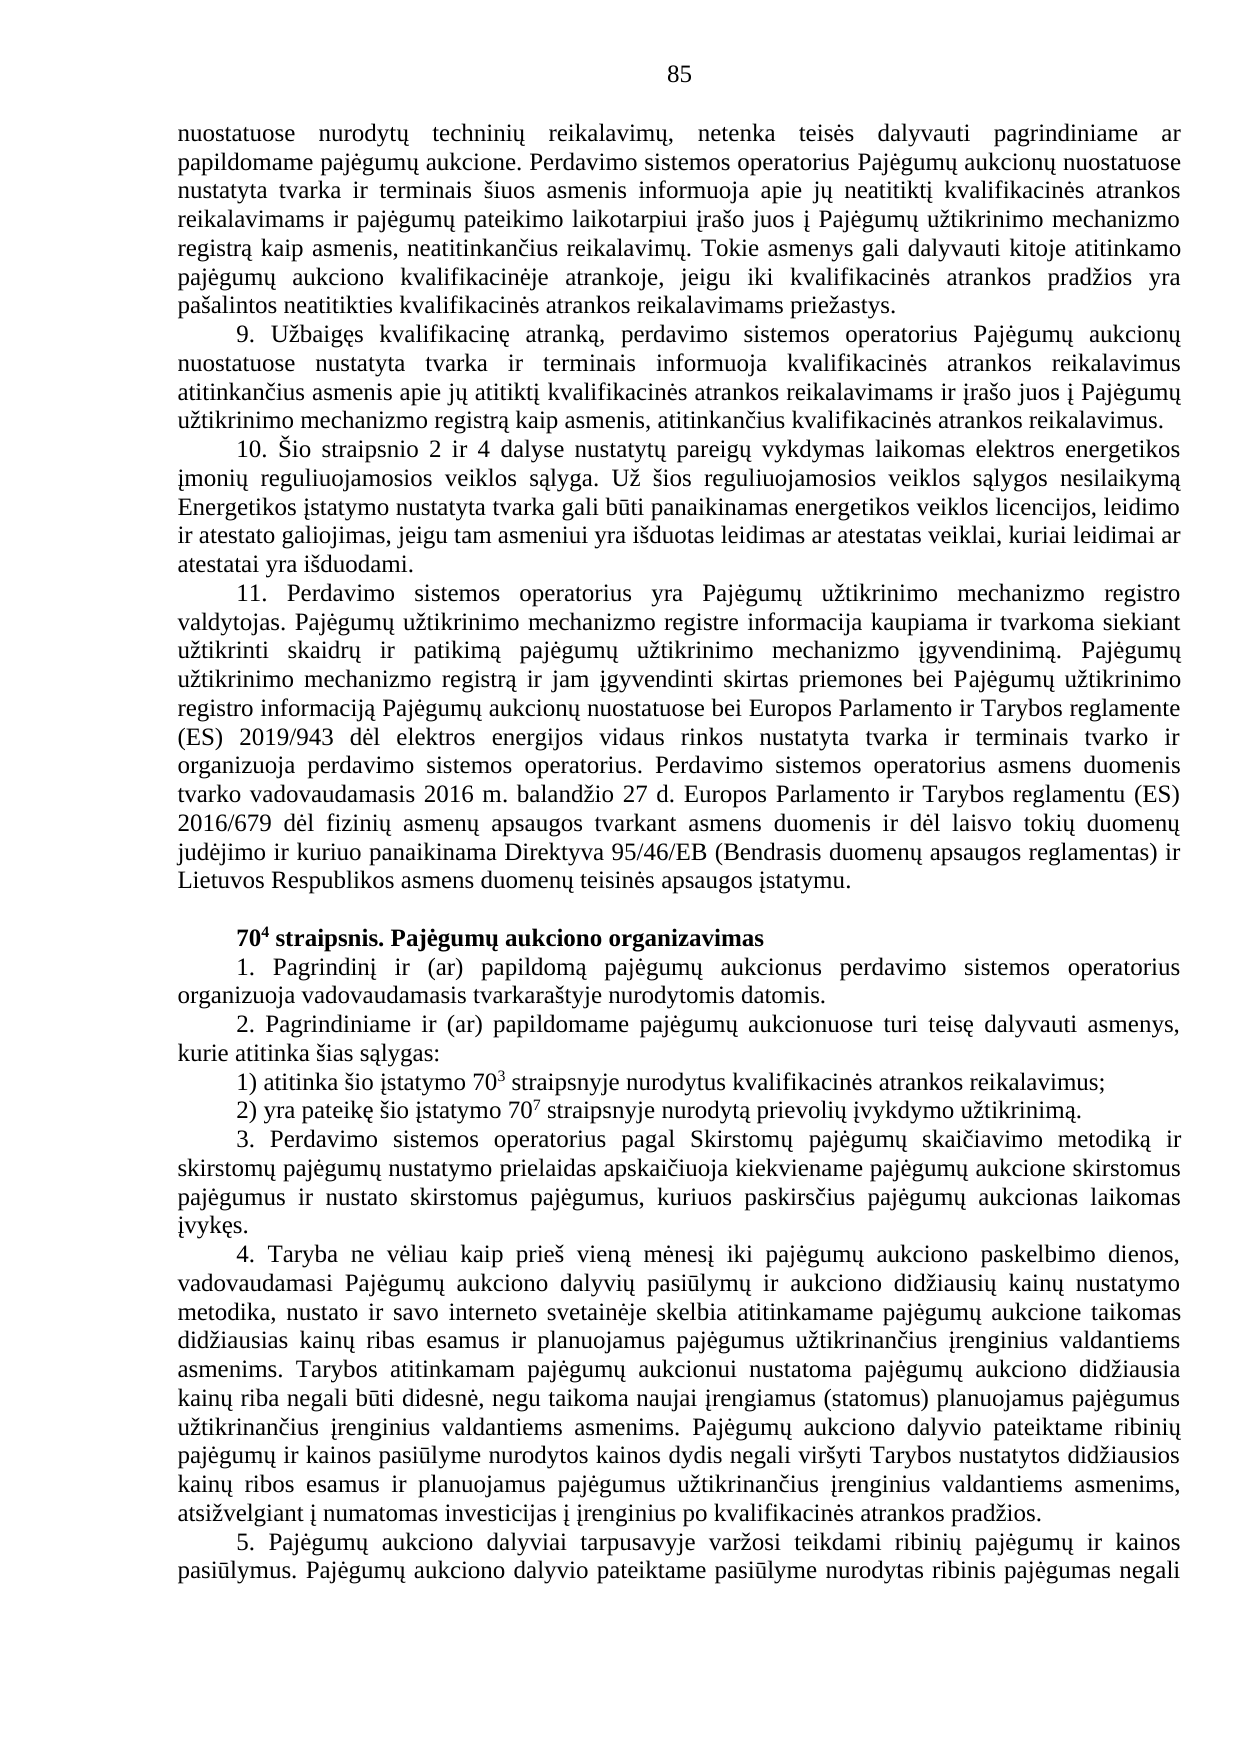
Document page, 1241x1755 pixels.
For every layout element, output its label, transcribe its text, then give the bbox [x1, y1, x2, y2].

text 1) atitinka šio įstatymo 703 straipsnyje nurodytus kvalifikacinės atrankos reikalavimus; [177, 1067, 1181, 1096]
text 9. Užbaigęs kvalifikacinę atranką, perdavimo sistemos operatorius Pajėgumų aukcionų nuostatuose nustatyta tvarka ir terminais informuoja kvalifikacinės atrankos reikalavimus atitinkančius asmenis apie jų atitiktį kvalifikacinės atrankos reikalavimams ir įrašo juos į Pajėgumų užtikrinimo mechanizmo registrą kaip asmenis, atitinkančius kvalifikacinės atrankos reikalavimus. [177, 319, 1181, 434]
text 11. Perdavimo sistemos operatorius yra Pajėgumų užtikrinimo mechanizmo registro valdytojas. Pajėgumų užtikrinimo mechanizmo registre informacija kaupiama ir tvarkoma siekiant užtikrinti skaidrų ir patikimą pajėgumų užtikrinimo mechanizmo įgyvendinimą. Pajėgumų užtikrinimo mechanizmo registrą ir jam įgyvendinti skirtas priemones bei Pajėgumų užtikrinimo registro informaciją Pajėgumų aukcionų nuostatuose bei Europos Parlamento ir Tarybos reglamente (ES) 2019/943 dėl elektros energijos vidaus rinkos nustatyta tvarka ir terminais tvarko ir organizuoja perdavimo sistemos operatorius. Perdavimo sistemos operatorius asmens duomenis tvarko vadovaudamasis 2016 m. balandžio 27 d. Europos Parlamento ir Tarybos reglamentu (ES) 2016/679 dėl fizinių asmenų apsaugos tvarkant asmens duomenis ir dėl laisvo tokių duomenų judėjimo ir kuriuo panaikinama Direktyva 95/46/EB (Bendrasis duomenų apsaugos reglamentas) ir Lietuvos Respublikos asmens duomenų teisinės apsaugos įstatymu. [177, 578, 1181, 894]
text 2. Pagrindiniame ir (ar) papildomame pajėgumų aukcionuose turi teisę dalyvauti asmenys, kurie atitinka šias sąlygas: [177, 1009, 1181, 1067]
text 5. Pajėgumų aukciono dalyviai tarpusavyje varžosi teikdami ribinių pajėgumų ir kainos pasiūlymus. Pajėgumų aukciono dalyvio pateiktame pasiūlyme nurodytas ribinis pajėgumas negali [177, 1527, 1181, 1584]
text 2) yra pateikę šio įstatymo 707 straipsnyje nurodytą prievolių įvykdymo užtikrinimą. [177, 1096, 1181, 1124]
text 704 straipsnis. Pajėgumų aukciono organizavimas [177, 923, 1181, 952]
text 10. Šio straipsnio 2 ir 4 dalyse nustatytų pareigų vykdymas laikomas elektros energetikos įmonių reguliuojamosios veiklos sąlyga. Už šios reguliuojamosios veiklos sąlygos nesilaikymą Energetikos įstatymo nustatyta tvarka gali būti panaikinamas energetikos veiklos licencijos, leidimo ir atestato galiojimas, jeigu tam asmeniui yra išduotas leidimas ar atestatas veiklai, kuriai leidimai ar atestatai yra išduodami. [177, 434, 1181, 578]
text 3. Perdavimo sistemos operatorius pagal Skirstomų pajėgumų skaičiavimo metodiką ir skirstomų pajėgumų nustatymo prielaidas apskaičiuoja kiekviename pajėgumų aukcione skirstomus pajėgumus ir nustato skirstomus pajėgumus, kuriuos paskirsčius pajėgumų aukcionas laikomas įvykęs. [177, 1124, 1181, 1239]
text 4. Taryba ne vėliau kaip prieš vieną mėnesį iki pajėgumų aukciono paskelbimo dienos, vadovaudamasi Pajėgumų aukciono dalyvių pasiūlymų ir aukciono didžiausių kainų nustatymo metodika, nustato ir savo interneto svetainėje skelbia atitinkamame pajėgumų aukcione taikomas didžiausias kainų ribas esamus ir planuojamus pajėgumus užtikrinančius įrenginius valdantiems asmenims. Tarybos atitinkamam pajėgumų aukcionui nustatoma pajėgumų aukciono didžiausia kainų riba negali būti didesnė, negu taikoma naujai įrengiamus (statomus) planuojamus pajėgumus užtikrinančius įrenginius valdantiems asmenims. Pajėgumų aukciono dalyvio pateiktame ribinių pajėgumų ir kainos pasiūlyme nurodytos kainos dydis negali viršyti Tarybos nustatytos didžiausios kainų ribos esamus ir planuojamus pajėgumus užtikrinančius įrenginius valdantiems asmenims, atsižvelgiant į numatomas investicijas į įrenginius po kvalifikacinės atrankos pradžios. [177, 1239, 1181, 1527]
text 1. Pagrindinį ir (ar) papildomą pajėgumų aukcionus perdavimo sistemos operatorius organizuoja vadovaudamasis tvarkaraštyje nurodytomis datomis. [177, 952, 1181, 1009]
text nuostatuose nurodytų techninių reikalavimų, netenka teisės dalyvauti pagrindiniame ar papildomame pajėgumų aukcione. Perdavimo sistemos operatorius Pajėgumų aukcionų nuostatuose nustatyta tvarka ir terminais šiuos asmenis informuoja apie jų neatitiktį kvalifikacinės atrankos reikalavimams ir pajėgumų pateikimo laikotarpiui įrašo juos į Pajėgumų užtikrinimo mechanizmo registrą kaip asmenis, neatitinkančius reikalavimų. Tokie asmenys gali dalyvauti kitoje atitinkamo pajėgumų aukciono kvalifikacinėje atrankoje, jeigu iki kvalifikacinės atrankos pradžios yra pašalintos neatitikties kvalifikacinės atrankos reikalavimams priežastys. [177, 118, 1181, 319]
